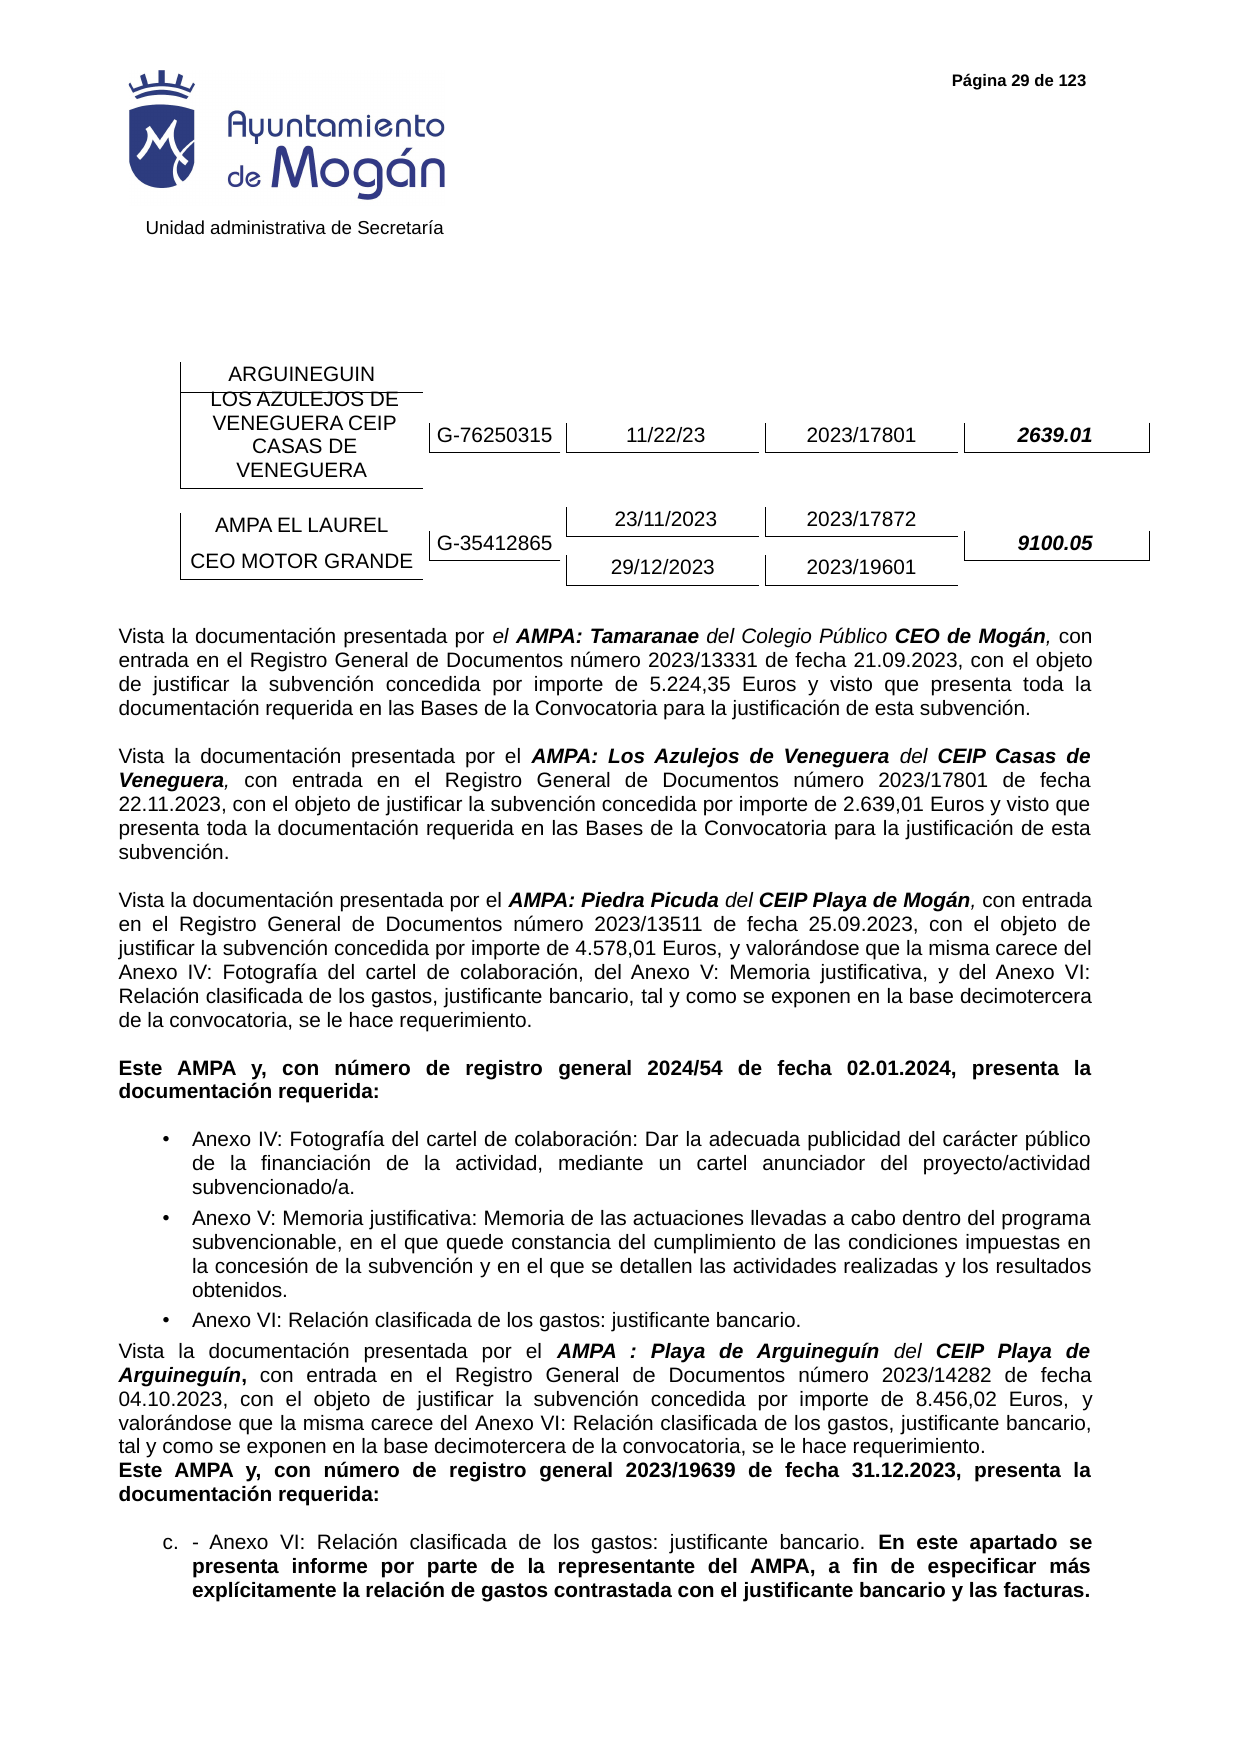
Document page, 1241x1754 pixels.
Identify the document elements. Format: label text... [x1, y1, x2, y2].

text Vista la documentación presentada por el AMPA : Playa de Arguineguín del CEIP Playa de Arguineguín, con entrada en el Registro General de Documentos número 2023/14282 de fecha 04.10.2023, con el objeto de justificar la subvención concedida por importe de 8.456,02 Euros, y valorándose que la misma carece del Anexo VI: Relación clasificada de los gastos, justificante bancario, tal y como se exponen en la base decimotercera de la convocatoria, se le hace requerimiento. [118, 1338, 1092, 1458]
table_cell G-35412865 [426, 504, 563, 600]
table_cell 29/12/2023 [563, 552, 762, 600]
table_cell 2023/19601 [762, 552, 961, 600]
text Vista la documentación presentada por el AMPA: Piedra Picuda del CEIP Playa de Mogán, con entrada en el Registro General de Documentos número 2023/13511 de fecha 25.09.2023, con el objeto de justificar la subvención concedida por importe de 4.578,01 Euros, y valorándose que la misma carece del Anexo IV: Fotografía del cartel de colaboración, del Anexo V: Memoria justificativa, y del Anexo VI: Relación clasificada de los gastos, justificante bancario, tal y como se exponen en la base decimotercera de la convocatoria, se le hace requerimiento. [118, 888, 1092, 1031]
text Este AMPA y, con número de registro general 2023/19639 de fecha 31.12.2023, presenta la documentación requerida: [118, 1458, 1092, 1506]
picture [128, 70, 445, 206]
table_cell 2023/17801 [762, 384, 961, 504]
text Vista la documentación presentada por el AMPA: Tamaranae del Colegio Público CEO de Mogán, con entrada en el Registro General de Documentos número 2023/13331 de fecha 21.09.2023, con el objeto de justificar la subvención concedida por importe de 5.224,35 Euros y visto que presenta toda la documentación requerida en las Bases de la Convocatoria para la justificación de esta subvención. [118, 624, 1092, 720]
list Anexo V: Memoria justificativa: Memoria de las actuaciones llevadas a cabo dentro del programa subvencionable, en el que quede constancia del cumplimiento de las condiciones impuestas en la concesión de la subvención y en el que se detallen las actividades realizadas y los resultados obtenidos. [162, 1206, 1092, 1302]
text Este AMPA y, con número de registro general 2024/54 de fecha 02.01.2024, presenta la documentación requerida: [118, 1055, 1092, 1103]
table_cell 9100,05 [961, 504, 1152, 600]
table_cell 22/11/23 [563, 384, 762, 504]
table_cell AMPA EL LAUREL CEO MOTOR GRANDE [177, 504, 426, 600]
table_cell 2023/17872 [762, 504, 961, 552]
table_cell LOS AZULEJOS DE VENEGUERA CEIP CASAS DE VENEGUERA [177, 384, 426, 504]
table_cell 2639,01 [961, 384, 1152, 504]
list Anexo VI: Relación clasificada de los gastos: justificante bancario. [162, 1308, 1092, 1332]
text Vista la documentación presentada por el AMPA: Los Azulejos de Veneguera del CEIP Casas de Veneguera, con entrada en el Registro General de Documentos número 2023/17801 de fecha 22.11.2023, con el objeto de justificar la subvención concedida por importe de 2.639,01 Euros y visto que presenta toda la documentación requerida en las Bases de la Convocatoria para la justificación de esta subvención. [118, 744, 1092, 864]
table_cell [762, 335, 961, 383]
table_cell [563, 335, 762, 383]
table_cell 23/11/2023 [563, 504, 762, 552]
list - Anexo VI: Relación clasificada de los gastos: justificante bancario. En este apartado se presenta informe por parte de la representante del AMPA, a fin de especificar más explícitamente la relación de gastos contrastada con el justificante bancario y las facturas. [162, 1530, 1092, 1602]
table_cell G-76250315 [426, 384, 563, 504]
list Anexo IV: Fotografía del cartel de colaboración: Dar la adecuada publicidad del carácter público de la financiación de la actividad, mediante un cartel anunciador del proyecto/actividad subvencionado/a. [162, 1127, 1092, 1199]
